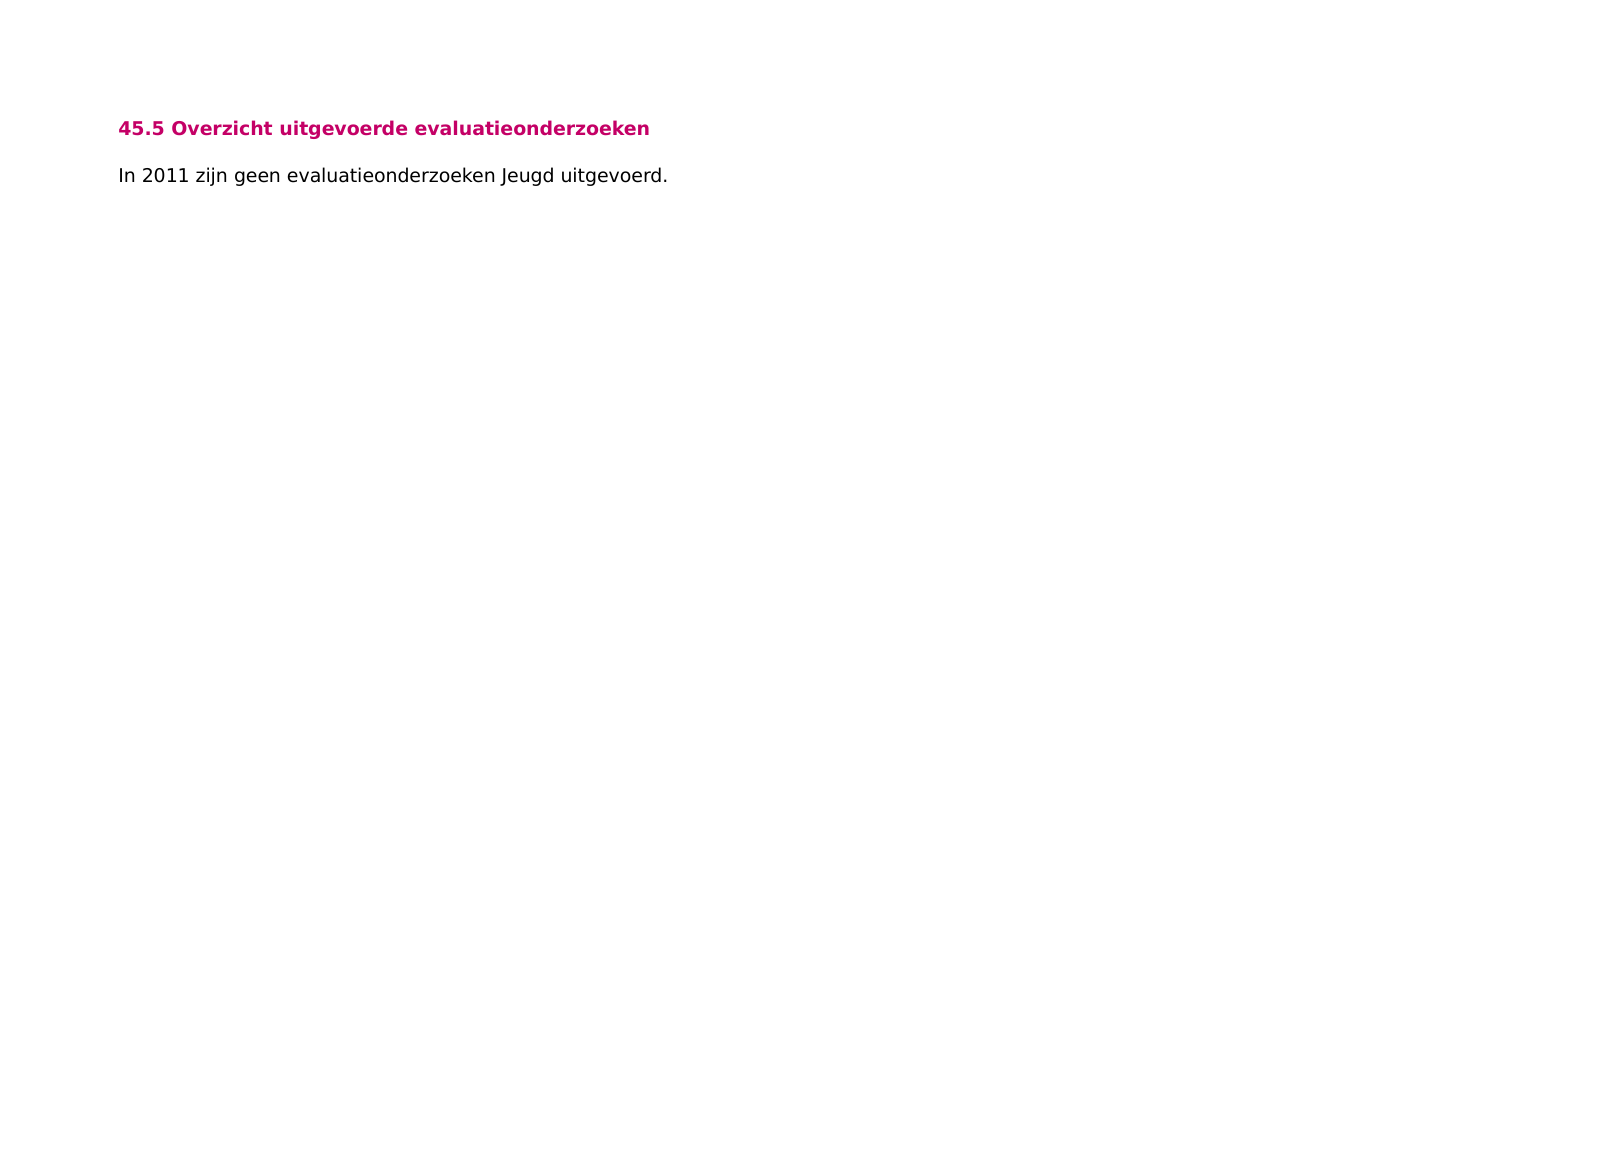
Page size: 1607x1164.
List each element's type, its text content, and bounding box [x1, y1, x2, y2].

text In 2011 zijn geen evaluatieonderzoeken Jeugd uitgevoerd. [118, 165, 1488, 187]
subtitle 45.5 Overzicht uitgevoerde evaluatieonderzoeken [118, 118, 1488, 140]
